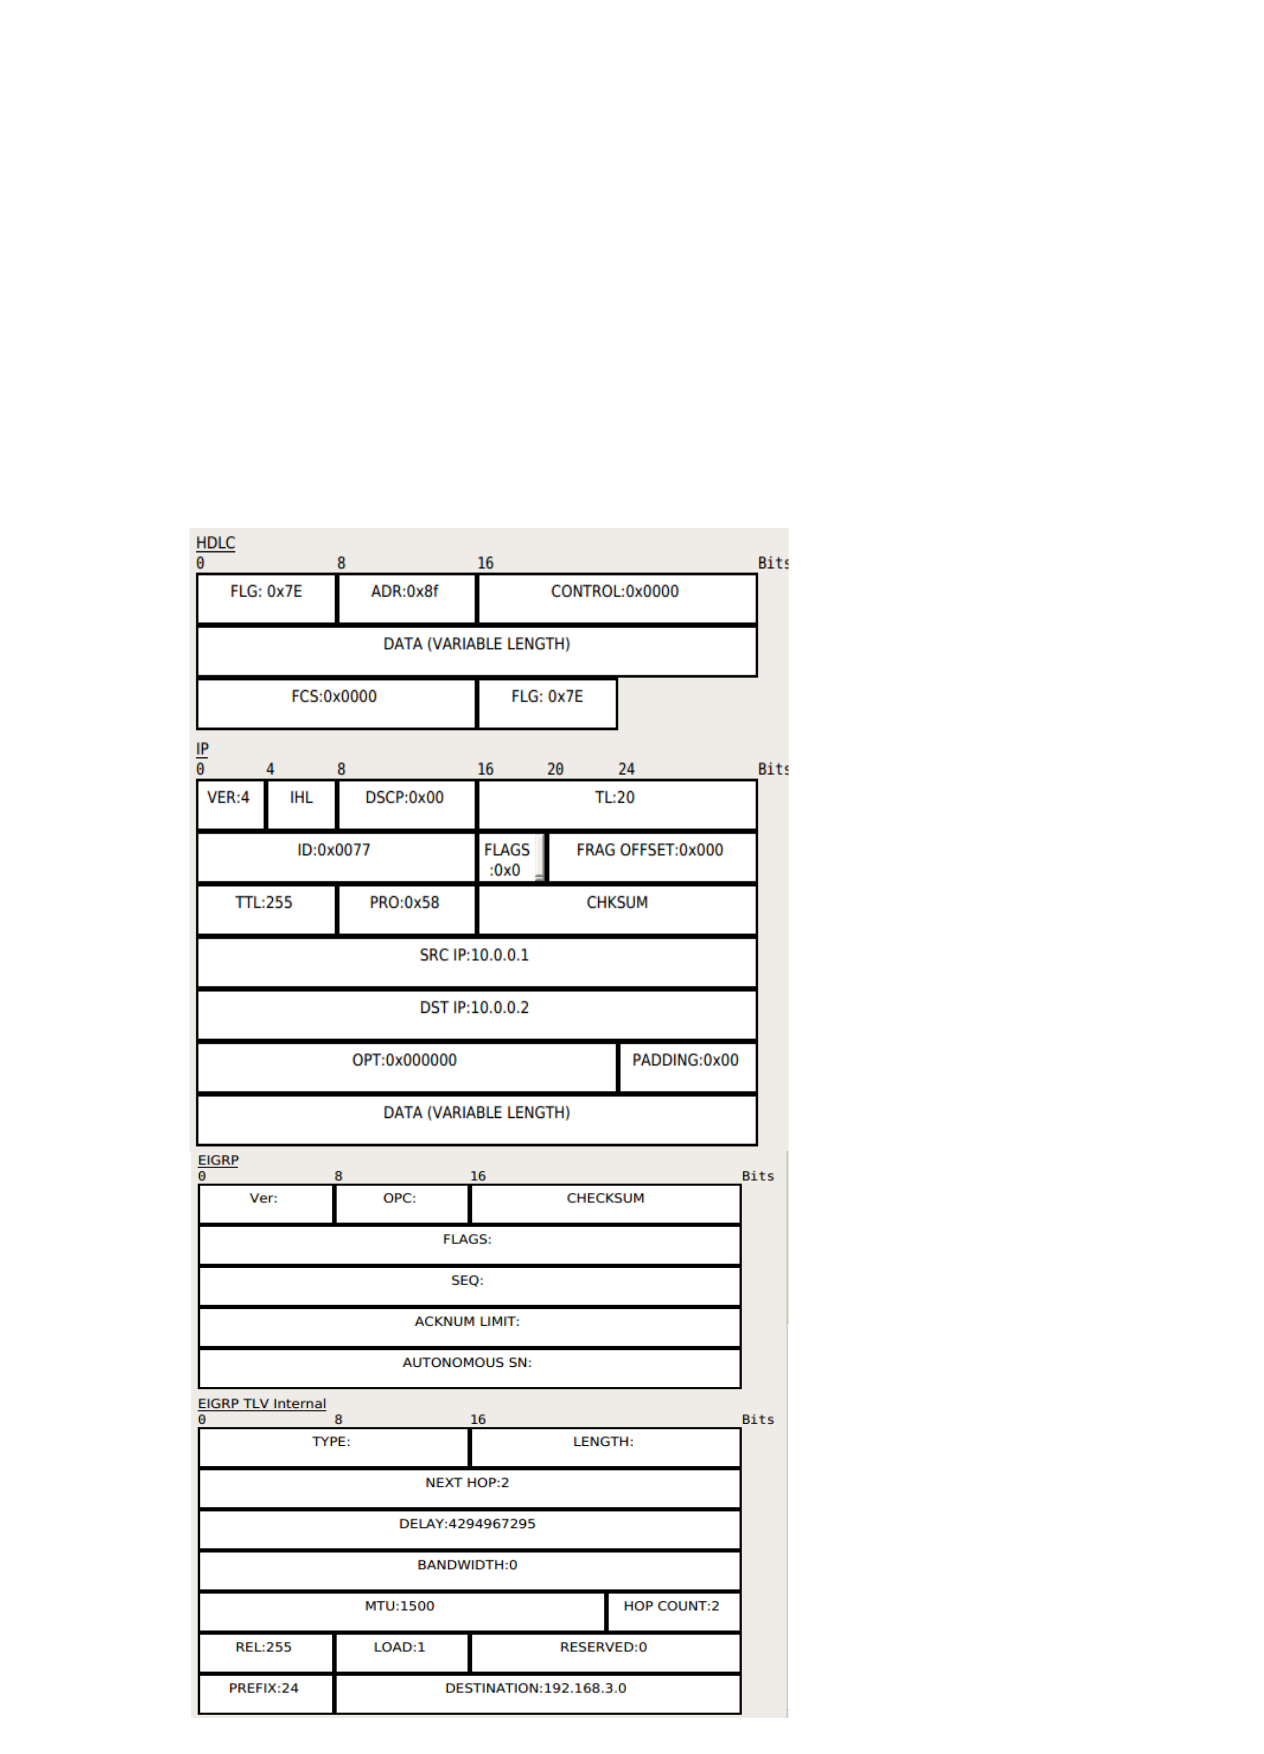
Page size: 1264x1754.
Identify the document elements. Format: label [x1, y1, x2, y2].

picture [189, 528, 789, 1718]
